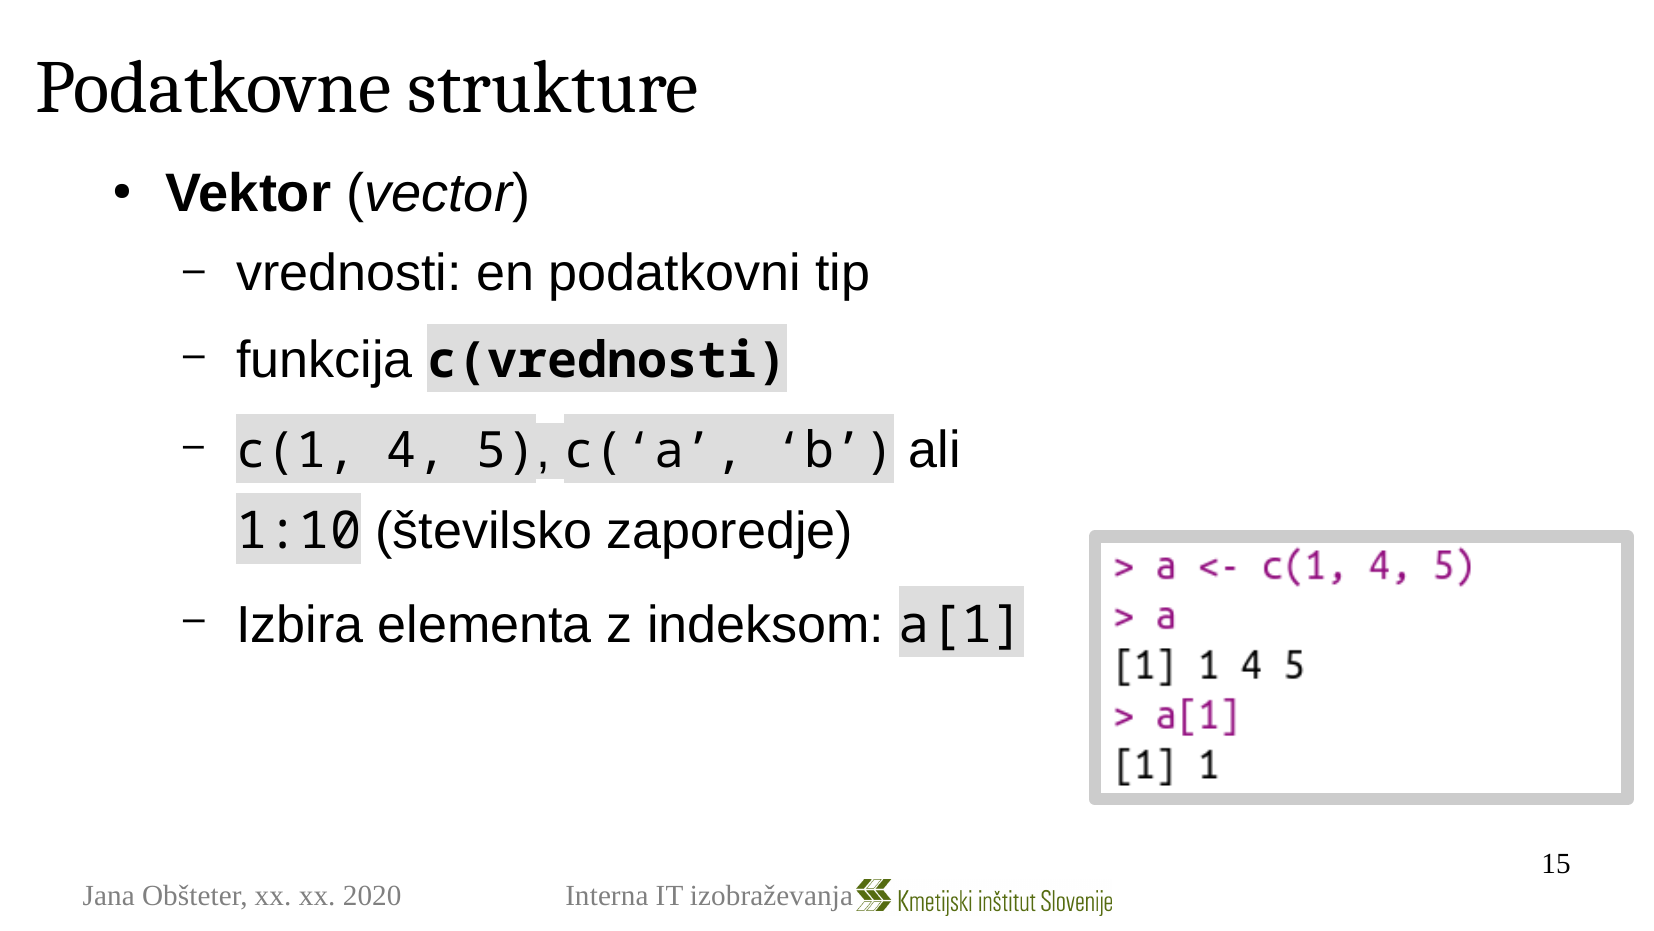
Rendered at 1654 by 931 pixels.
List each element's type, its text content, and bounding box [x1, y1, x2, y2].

list Vektor (vector) vrednosti: en podatkovni tip funkcija c(vrednosti) c(1, 4, 5), c(‘a’, ‘b’) ali 1:10 (številsko zaporedje) Izbira elementa z indeksom: a[1] [94, 153, 1583, 758]
title Podatkovne strukture [35, 21, 1524, 154]
picture [1101, 542, 1622, 793]
picture [856, 879, 1112, 916]
